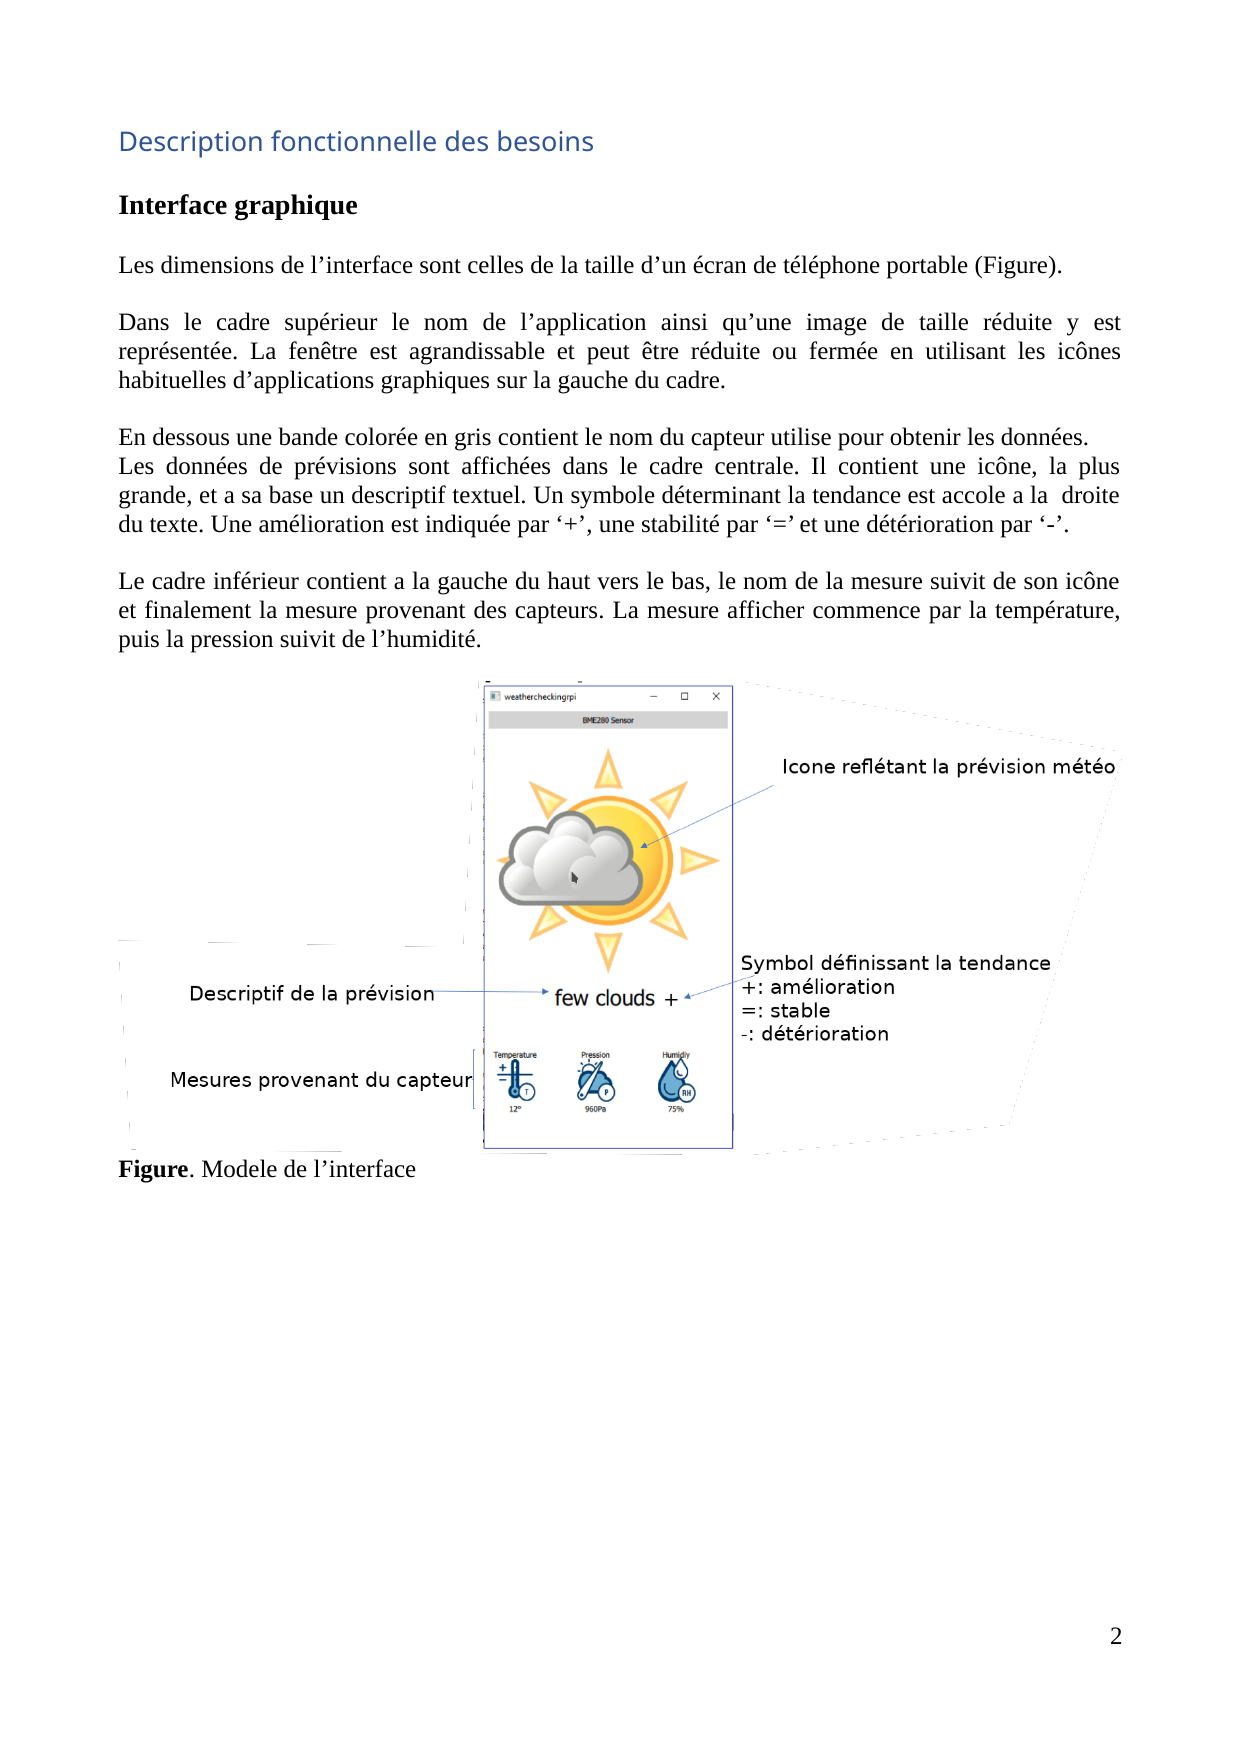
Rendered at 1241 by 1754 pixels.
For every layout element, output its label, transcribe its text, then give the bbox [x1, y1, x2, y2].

text Les dimensions de l’interface sont celles de la taille d’un écran de téléphone portable (Figure). [118, 250, 1122, 279]
text Figure. Modele de l’interface [118, 1155, 1122, 1183]
subtitle Interface graphique [118, 188, 1122, 221]
text Dans le cadre supérieur le nom de l’application ainsi qu’une image de taille réduite y est représentée. La fenêtre est agrandissable et peut être réduite ou fermée en utilisant les icônes habituelles d’applications graphiques sur la gauche du cadre. [118, 307, 1122, 394]
subtitle Description fonctionnelle des besoins [118, 122, 1122, 159]
text Les données de prévisions sont affichées dans le cadre centrale. Il contient une icône, la plus grande, et a sa base un descriptif textuel. Un symbole déterminant la tendance est accole a la droite du texte. Une amélioration est indiquée par ‘+’, une stabilité par ‘=’ et une détérioration par ‘-’. [118, 451, 1122, 537]
text Le cadre inférieur contient a la gauche du haut vers le bas, le nom de la mesure suivit de son icône et finalement la mesure provenant des capteurs. La mesure afficher commence par la température, puis la pression suivit de l’humidité. [118, 566, 1122, 652]
text En dessous une bande colorée en gris contient le nom du capteur utilise pour obtenir les données. [118, 422, 1122, 451]
picture [118, 681, 1123, 1155]
